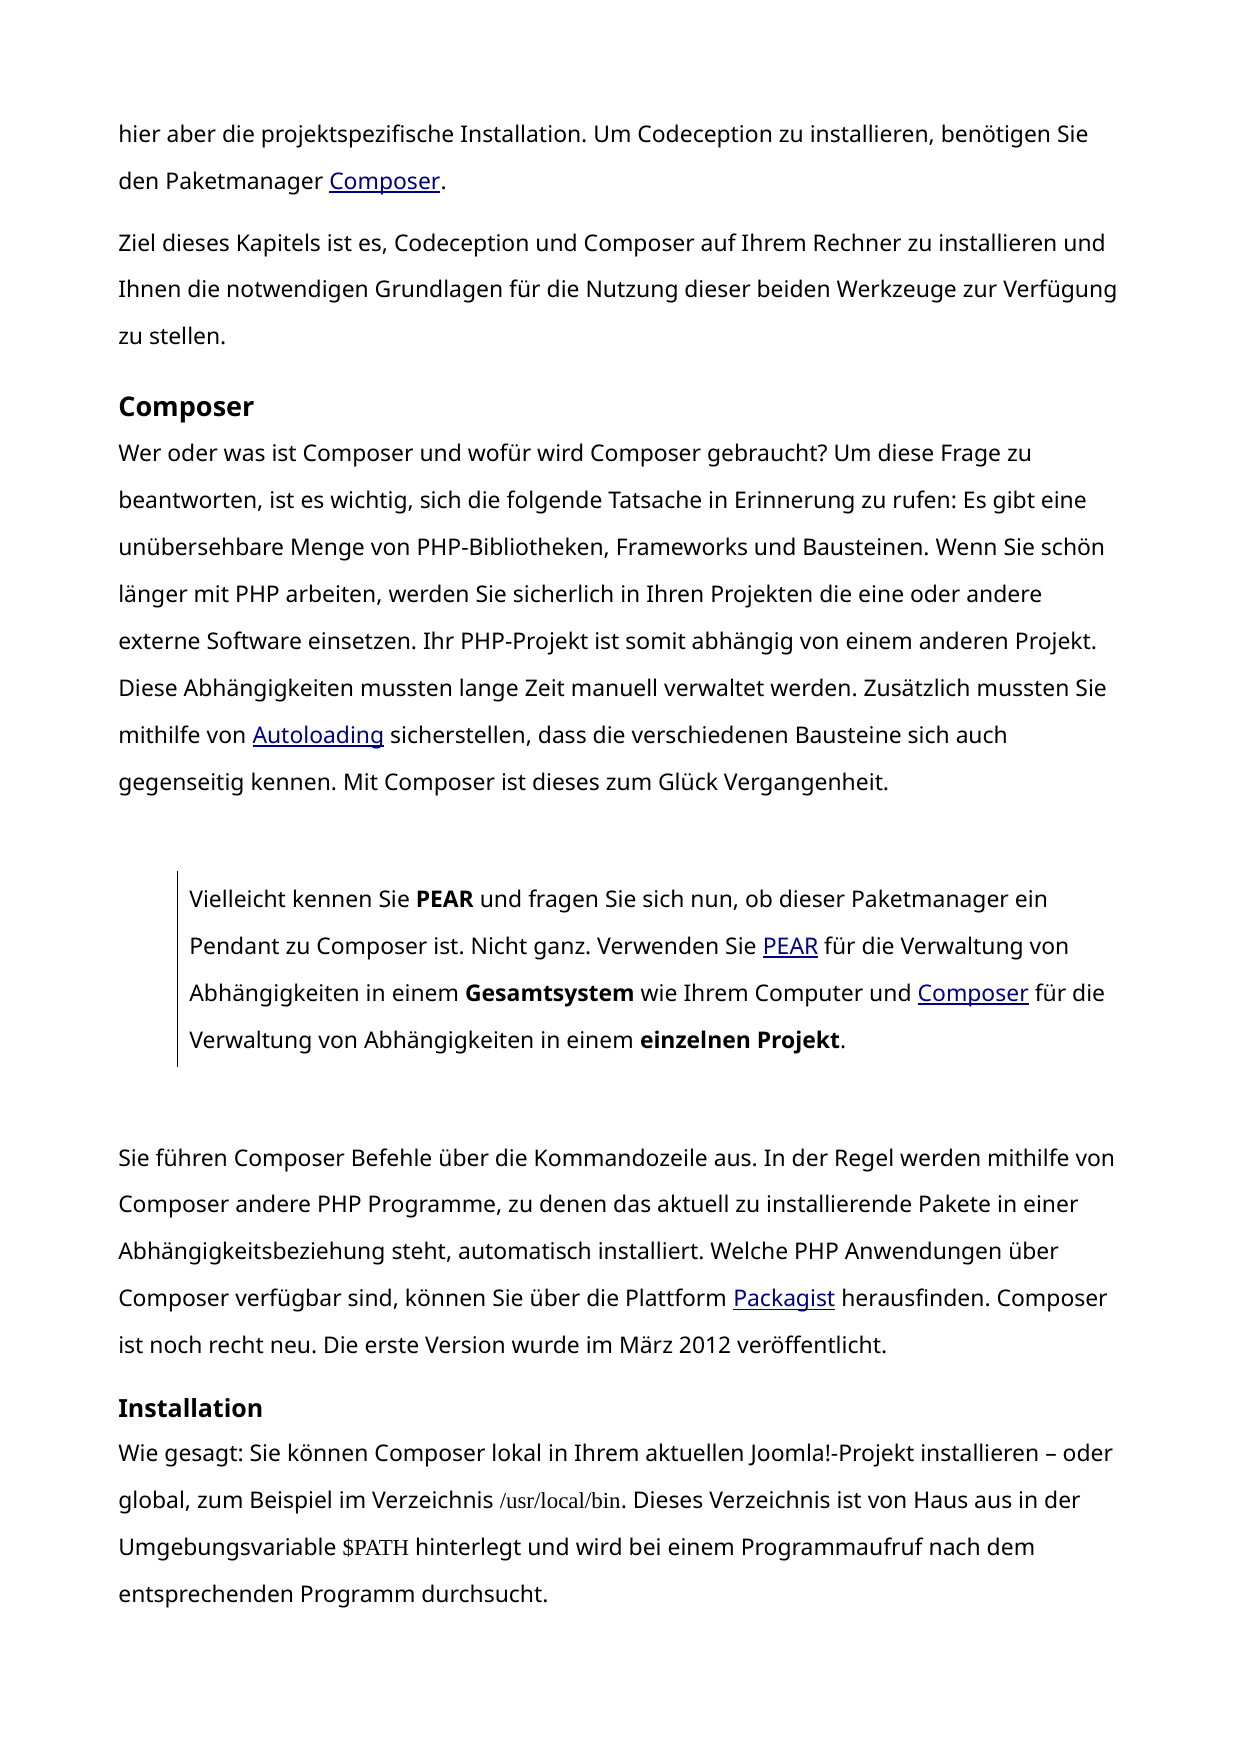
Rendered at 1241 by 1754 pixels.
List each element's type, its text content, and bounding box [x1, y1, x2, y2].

subtitle Installation [118, 1390, 1122, 1424]
text Wie gesagt: Sie können Composer lokal in Ihrem aktuellen Joomla!-Projekt installieren – oder global, zum Beispiel im Verzeichnis /usr/local/bin. Dieses Verzeichnis ist von Haus aus in der Umgebungsvariable $PATH hinterlegt und wird bei einem Programmaufruf nach dem entsprechenden Programm durchsucht. [118, 1437, 1122, 1609]
text hier aber die projektspezifische Installation. Um Codeception zu installieren, benötigen Sie den Paketmanager Composer. [118, 118, 1122, 196]
text Ziel dieses Kapitels ist es, Codeception und Composer auf Ihrem Rechner zu installieren und Ihnen die notwendigen Grundlagen für die Nutzung dieser beiden Werkzeuge zur Verfügung zu stellen. [118, 226, 1122, 351]
text Vielleicht kennen Sie PEAR und fragen Sie sich nun, ob dieser Paketmanager ein Pendant zu Composer ist. Nicht ganz. Verwenden Sie PEAR für die Verwaltung von Abhängigkeiten in einem Gesamtsystem wie Ihrem Computer und Composer für die Verwaltung von Abhängigkeiten in einem einzelnen Projekt. [178, 871, 1122, 1067]
text Wer oder was ist Composer und wofür wird Composer gebraucht? Um diese Frage zu beantworten, ist es wichtig, sich die folgende Tatsache in Erinnerung zu rufen: Es gibt eine unübersehbare Menge von PHP-Bibliotheken, Frameworks und Bausteinen. Wenn Sie schön länger mit PHP arbeiten, werden Sie sicherlich in Ihren Projekten die eine oder andere externe Software einsetzen. Ihr PHP-Projekt ist somit abhängig von einem anderen Projekt. Diese Abhängigkeiten mussten lange Zeit manuell verwaltet werden. Zusätzlich mussten Sie mithilfe von Autoloading sicherstellen, dass die verschiedenen Bausteine sich auch gegenseitig kennen. Mit Composer ist dieses zum Glück Vergangenheit. [118, 437, 1122, 797]
subtitle Composer [118, 388, 1122, 425]
text Sie führen Composer Befehle über die Kommandozeile aus. In der Regel werden mithilfe von Composer andere PHP Programme, zu denen das aktuell zu installierende Pakete in einer Abhängigkeitsbeziehung steht, automatisch installiert. Welche PHP Anwendungen über Composer verfügbar sind, können Sie über die Plattform Packagist herausfinden. Composer ist noch recht neu. Die erste Version wurde im März 2012 veröffentlicht. [118, 1141, 1122, 1360]
